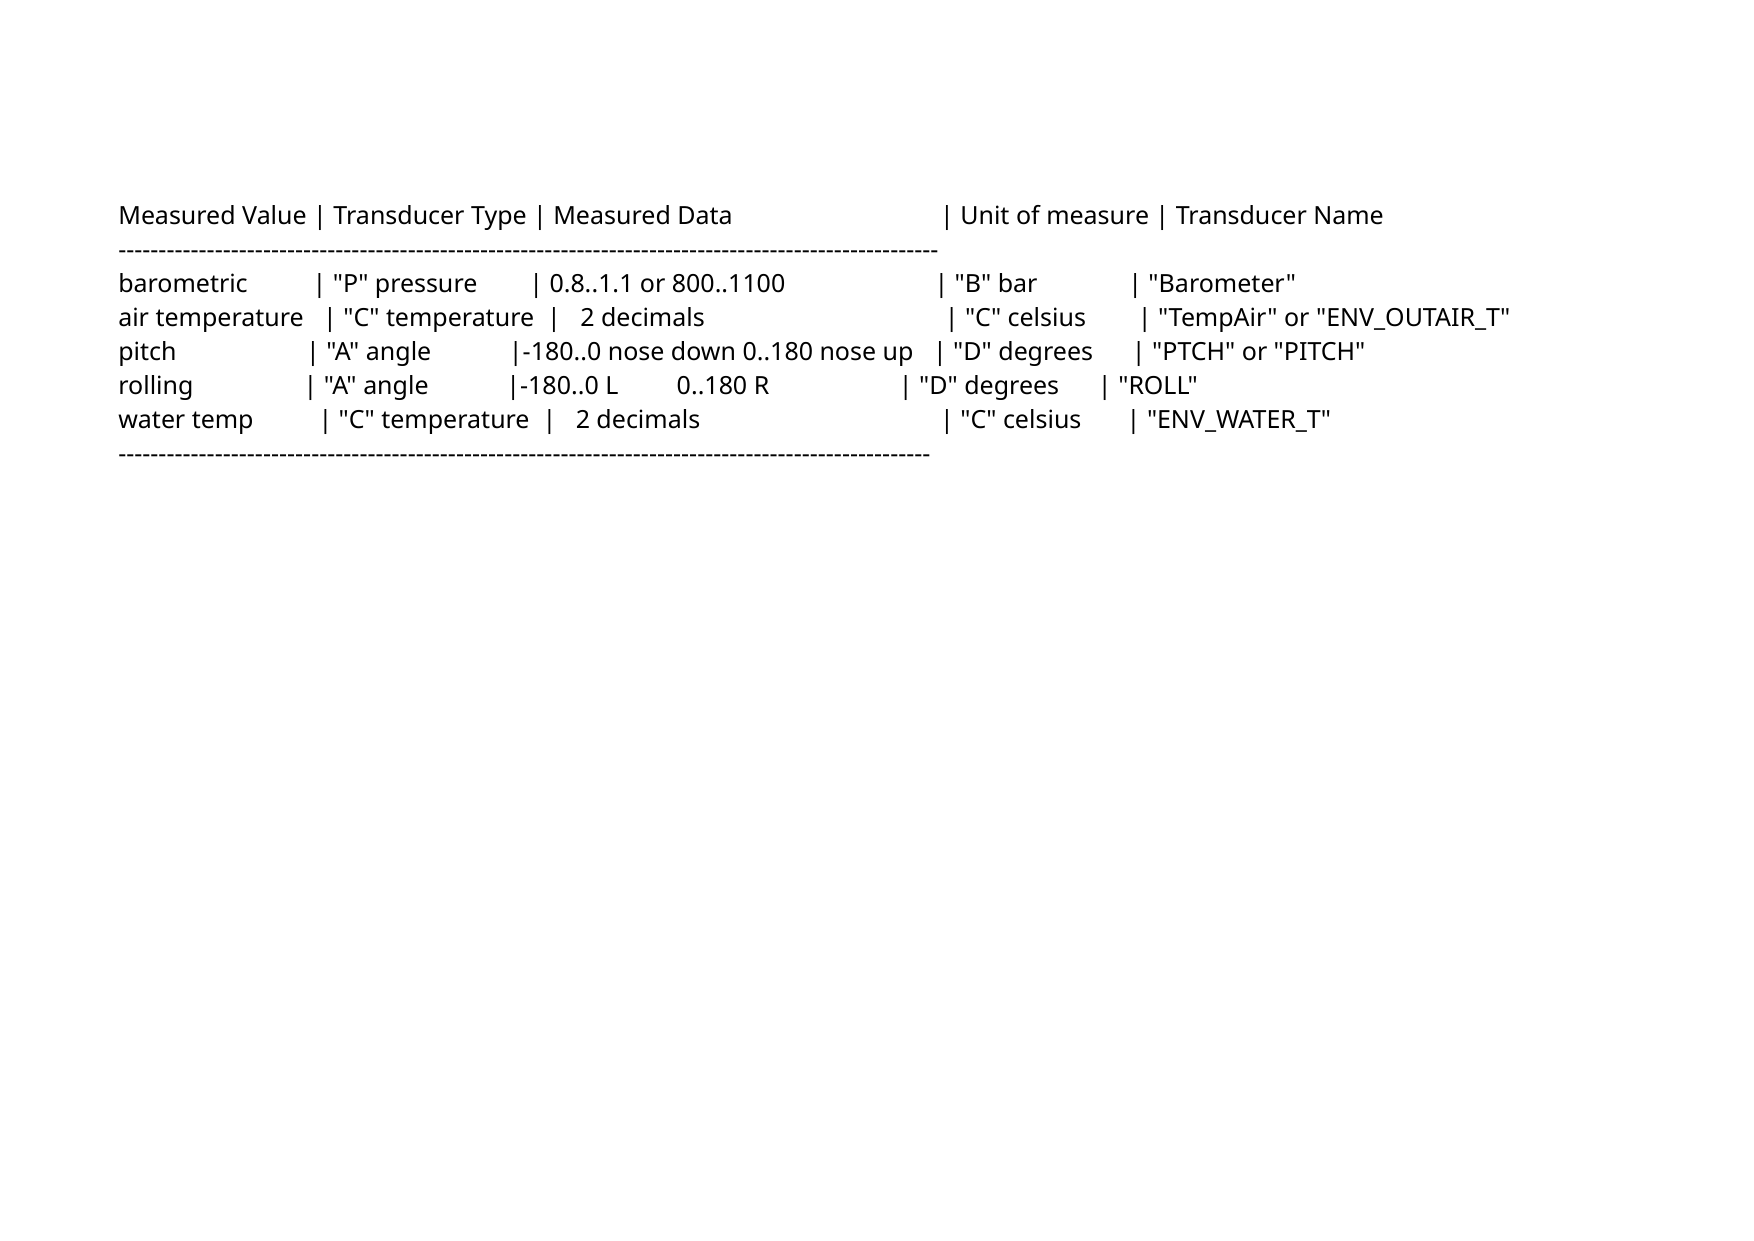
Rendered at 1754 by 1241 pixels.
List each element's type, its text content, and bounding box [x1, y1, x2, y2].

text Measured Value | Transducer Type | Measured Data | Unit of measure | Transducer Name [118, 197, 1636, 232]
text air temperature | "C" temperature | 2 decimals | "C" celsius | "TempAir" or "ENV_OUTAIR_T" [118, 300, 1636, 334]
text barometric | "P" pressure | 0.8..1.1 or 800..1100 | "B" bar | "Barometer" [118, 266, 1636, 300]
text water temp | "C" temperature | 2 decimals | "C" celsius | "ENV_WATER_T" [118, 402, 1636, 436]
text rolling | "A" angle |-180..0 L 0..180 R | "D" degrees | "ROLL" [118, 368, 1636, 402]
text ----------------------------------------------------------------------------------------------------- [118, 436, 1636, 470]
text pitch | "A" angle |-180..0 nose down 0..180 nose up | "D" degrees | "PTCH" or "PITCH" [118, 334, 1636, 368]
text ------------------------------------------------------------------------------------------------------ [118, 232, 1636, 266]
